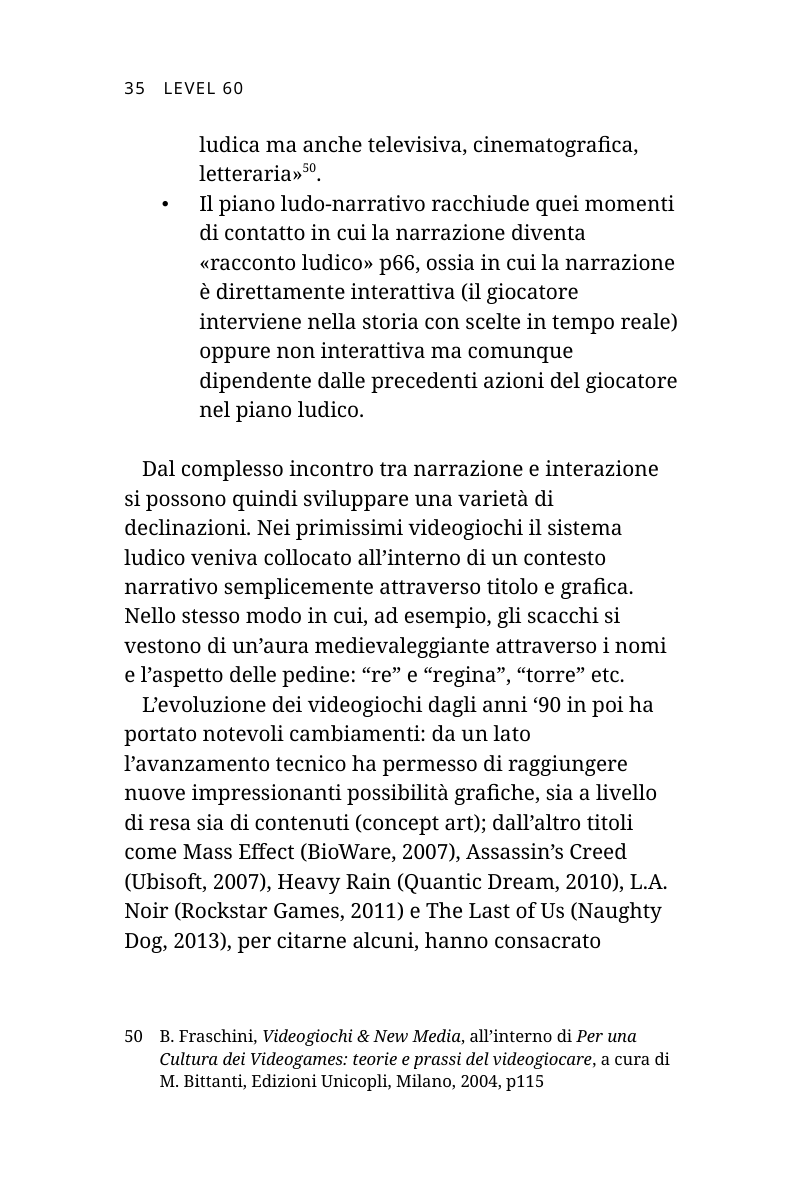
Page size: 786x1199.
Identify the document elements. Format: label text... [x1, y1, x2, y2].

text Dal complesso incontro tra narrazione e interazione si possono quindi sviluppare una varietà di declinazioni. Nei primissimi videogiochi il sistema ludico veniva collocato all’interno di un contesto narrativo semplicemente attraverso titolo e grafica. Nello stesso modo in cui, ad esempio, gli scacchi si vestono di un’aura medievaleggiante attraverso i nomi e l’aspetto delle pedine: “re” e “regina”, “torre” etc. [124, 453, 679, 689]
list B. Fraschini, Videogiochi & New Media, all’interno di Per una Cultura dei Videogames: teorie e prassi del videogiocare, a cura di M. Bittanti, Edizioni Unicopli, Milano, 2004, p115 [124, 1024, 679, 1093]
text L’evoluzione dei videogiochi dagli anni ‘90 in poi ha portato notevoli cambiamenti: da un lato l’avanzamento tecnico ha permesso di raggiungere nuove impressionanti possibilità grafiche, sia a livello di resa sia di contenuti (concept art); dall’altro titoli come Mass Effect (BioWare, 2007), Assassin’s Creed (Ubisoft, 2007), Heavy Rain (Quantic Dream, 2010), L.A. Noir (Rockstar Games, 2011) e The Last of Us (Naughty Dog, 2013), per citarne alcuni, hanno consacrato [124, 689, 679, 954]
list Il piano ludo-narrativo racchiude quei momenti di contatto in cui la narrazione diventa «racconto ludico» p66, ossia in cui la narrazione è direttamente interattiva (il giocatore interviene nella storia con scelte in tempo reale) oppure non interattiva ma comunque dipendente dalle precedenti azioni del giocatore nel piano ludico. [162, 188, 679, 424]
list ludica ma anche televisiva, cinematografica, letteraria». [162, 129, 679, 188]
